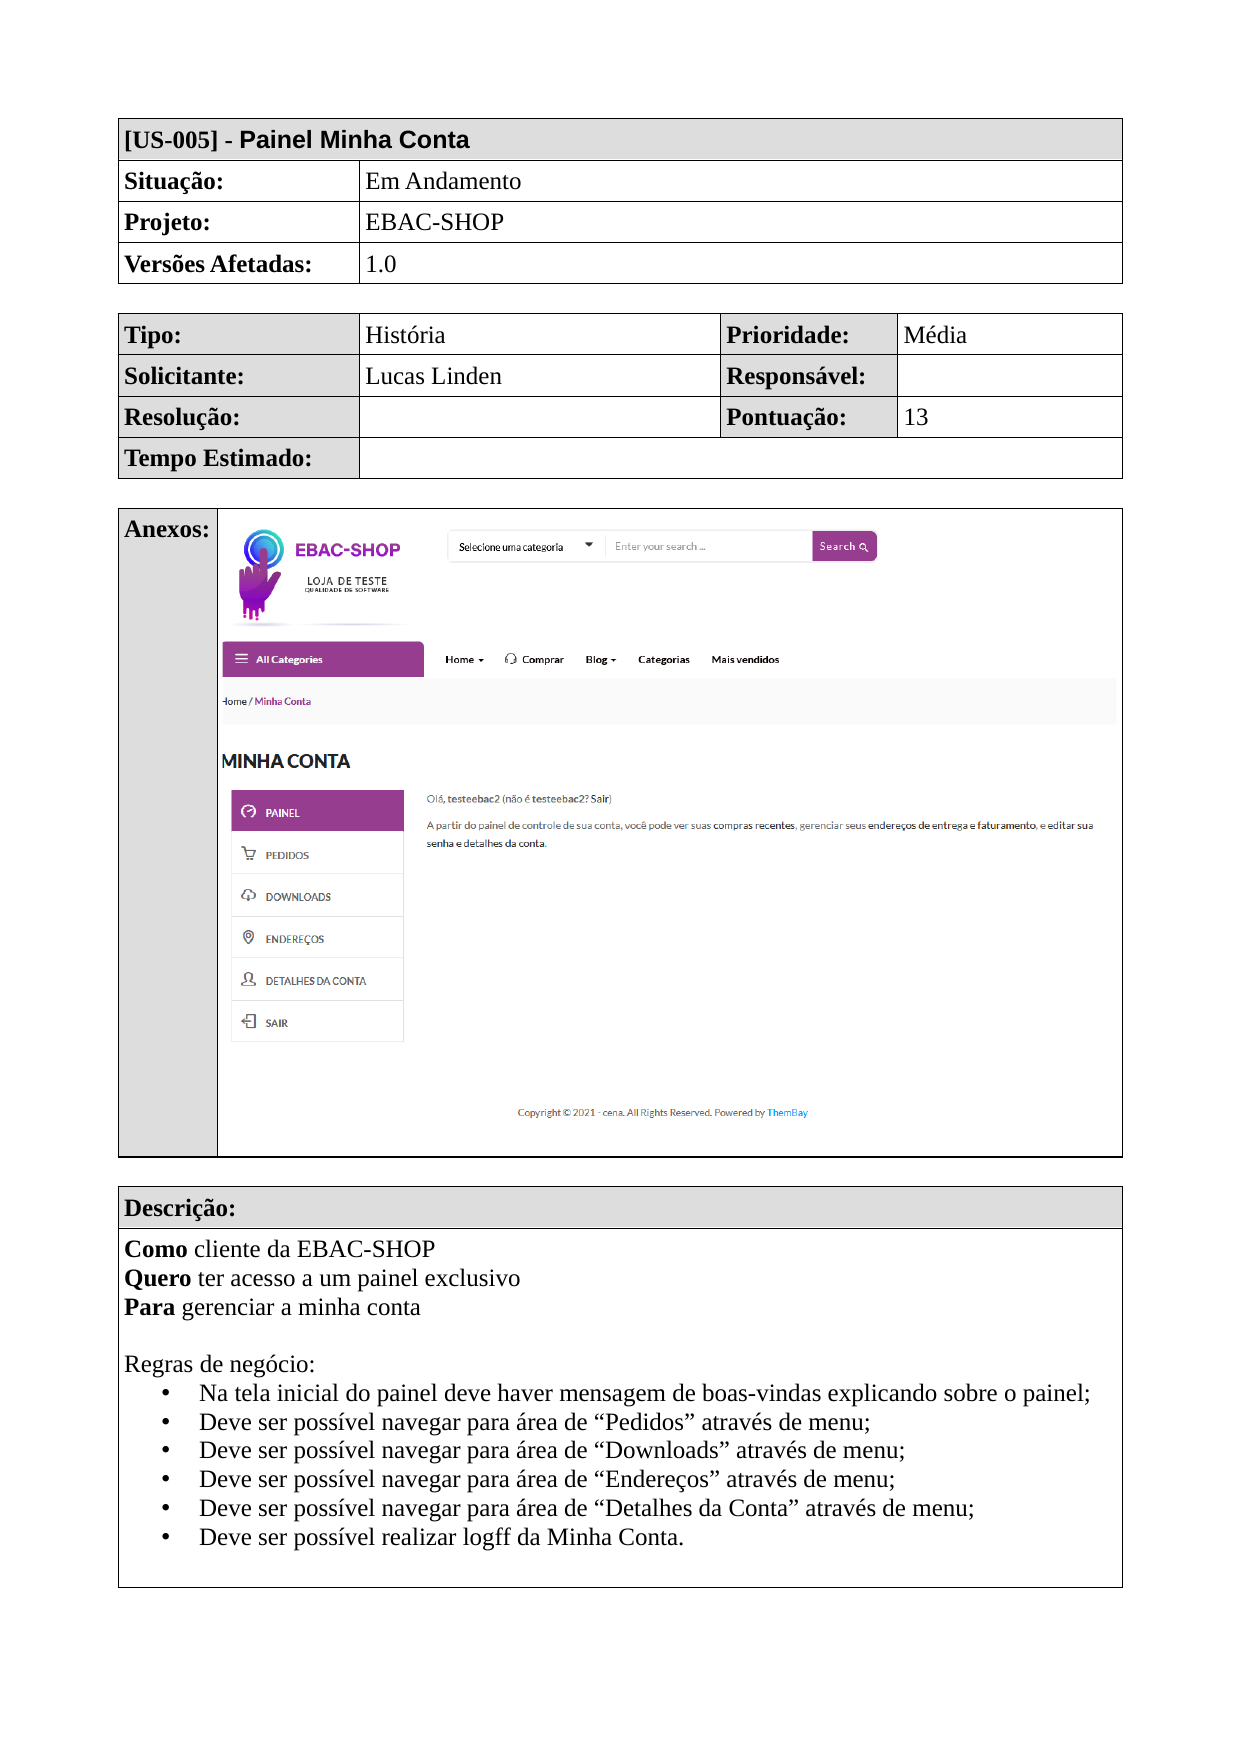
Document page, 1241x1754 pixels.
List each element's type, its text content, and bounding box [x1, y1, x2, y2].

table_cell Situação: [119, 161, 359, 201]
table_cell 13 [898, 397, 1122, 437]
table_cell Em Andamento [360, 161, 1122, 201]
table_cell Pontuação: [721, 397, 897, 437]
table_cell [360, 438, 1122, 478]
table_cell EBAC-SHOP [360, 202, 1122, 242]
table_cell Resolução: [119, 397, 359, 437]
table_cell Tempo Estimado: [119, 438, 359, 478]
table_header Descrição: [119, 1187, 1122, 1227]
table_header Média [898, 314, 1122, 354]
table_header Anexos: [119, 509, 217, 1156]
table_cell Lucas Linden [360, 355, 720, 396]
table_header Tipo: [119, 314, 359, 354]
table_header História [360, 314, 720, 354]
table_header Prioridade: [721, 314, 897, 354]
table_cell [360, 397, 720, 437]
table_header [218, 509, 1122, 1156]
table_cell Como cliente da EBAC-SHOP Quero ter acesso a um painel exclusivo Para gerenciar a minha conta Regras de negócio: Na tela inicial do painel deve haver mensagem de boas-vindas explicando sobre o painel; Deve ser possível navegar para área de “Pedidos” através de menu; Deve ser possível navegar para área de “Downloads” através de menu; Deve ser possível navegar para área de “Endereços” através de menu; Deve ser possível navegar para área de “Detalhes da Conta” através de menu; Deve ser possível realizar logff da Minha Conta. [119, 1229, 1122, 1587]
table_cell Solicitante: [119, 355, 359, 396]
table_cell Projeto: [119, 202, 359, 242]
table_header [US-005] - Painel Minha Conta [119, 119, 1122, 159]
table_cell [898, 355, 1122, 396]
picture [222, 514, 1117, 1122]
table_cell 1.0 [360, 243, 1122, 283]
table_cell Versões Afetadas: [119, 243, 359, 283]
table_cell Responsável: [721, 355, 897, 396]
